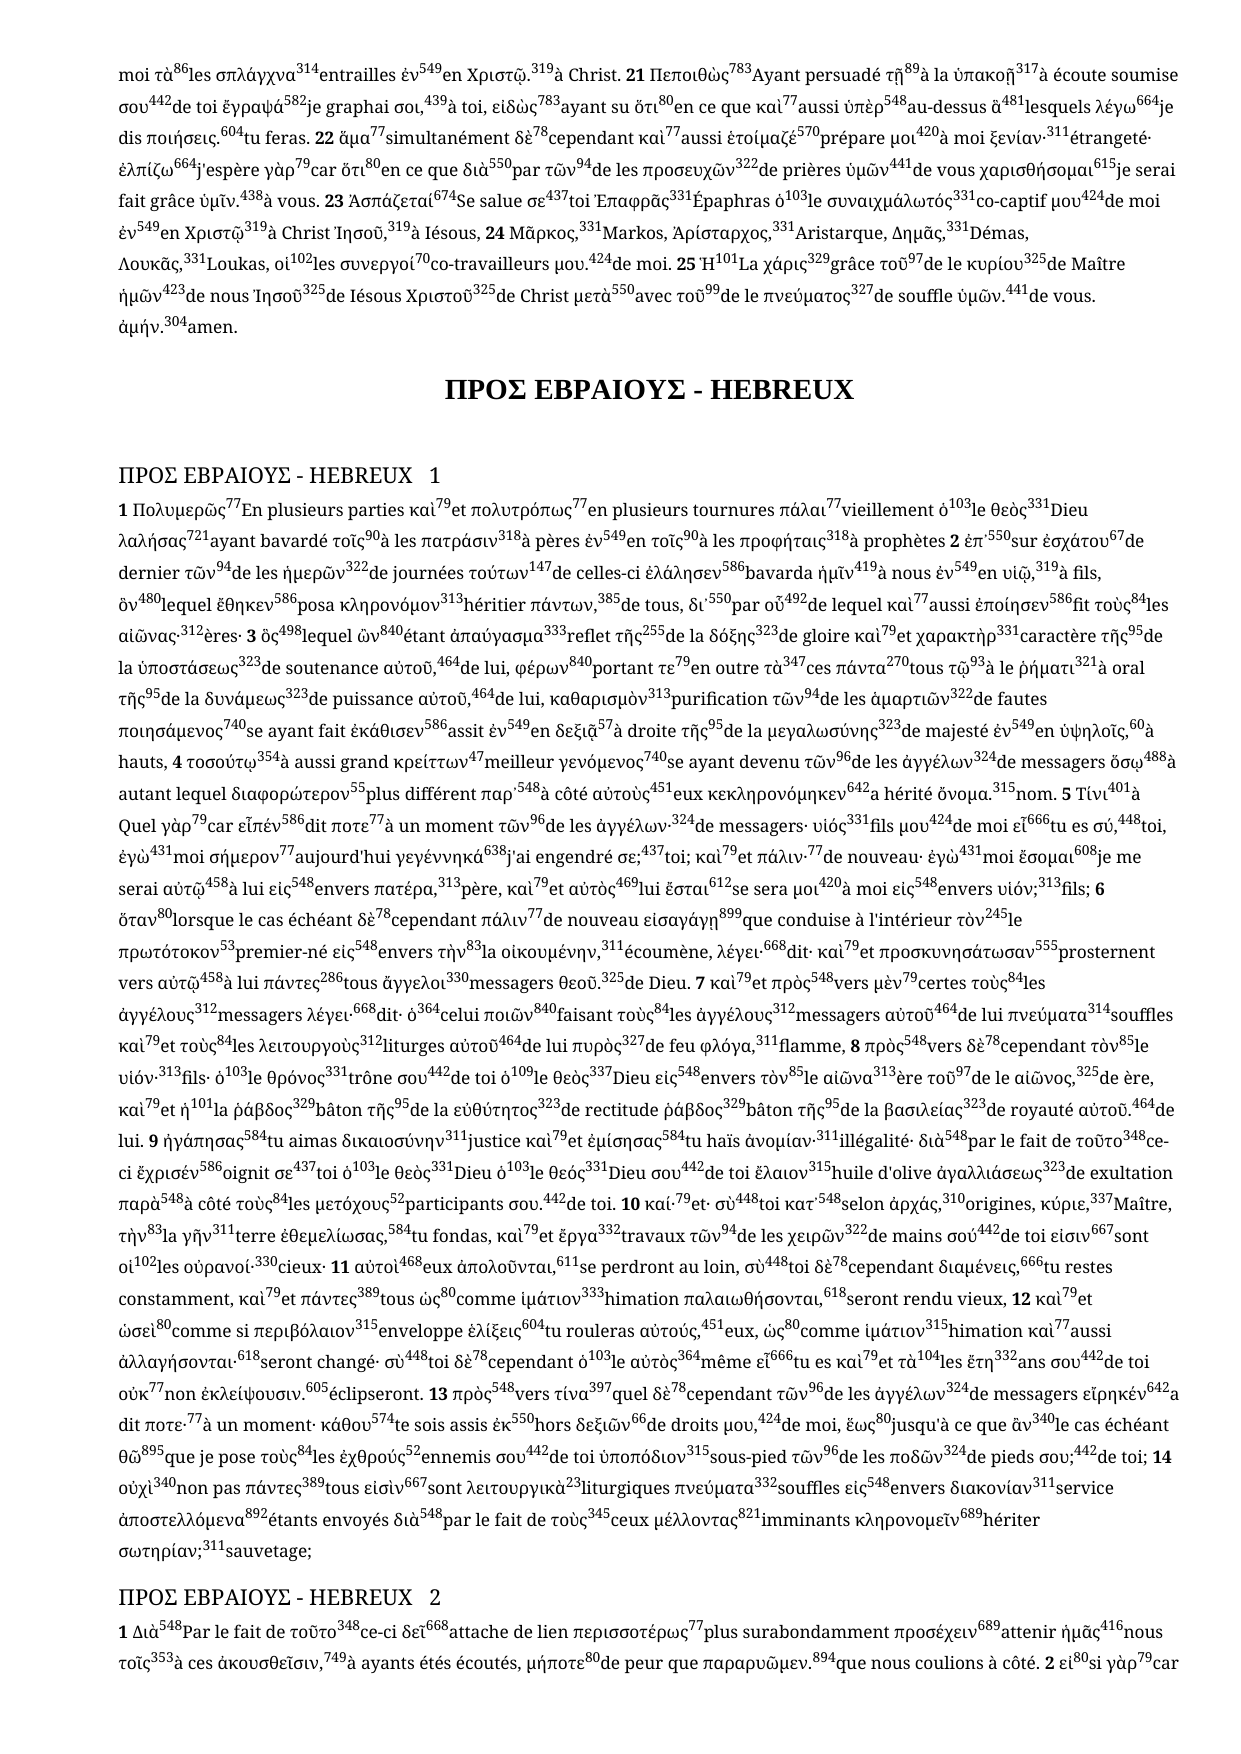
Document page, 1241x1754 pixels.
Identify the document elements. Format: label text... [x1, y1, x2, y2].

text 1 Παῦλος331Paulus δέσμιος331lié Χριστοῦ325de Christ Ἰησοῦ325de Iésous καὶ79et Τιμόθεος331Timotheos ὁ263le ἀδελφὸς331frère Φιλήμονι319à Philémon τῷ91à le ἀγαπητῷ10à aimé καὶ79et συνεργῷ59à co-travailleur ἡμῶν423de nous 2 καὶ79et Ἀπφίᾳ317à Apphia τῇ89à la ἀδελφῇ317à soeur καὶ79et Ἀρχίππῳ319à Archippos τῷ91à le συστρατιώτῃ319à co-soldat ἡμῶν423de nous καὶ79et τῇ89à la κατ᾽548selon οἶκόν313maison σου442de toi ἐκκλησίᾳ,317à église, 3 χάρις329grâce ὑμῖν438à vous καὶ79et εἰρήνη329paix ἀπὸ550au loin θεοῦ325de Dieu πατρὸς325de père ἡμῶν423de nous καὶ79et κυρίου325de Maître Ἰησοῦ325de Iésous Χριστοῦ.325de Christ. 4 Εὐχαριστῶ664Je rends grâce τῷ91à le θεῷ319à Dieu μου424de moi πάντοτε77en tout moment μνείαν311mémoration σου442de toi ποιούμενος867se faisant ἐπὶ550sur τῶν94de les προσευχῶν322de prières μου,424de moi, 5 ἀκούων840écoutant σου442de toi τὴν83la ἀγάπην311amour καὶ79et τὴν83la πίστιν,311croyance, ἣν478laquelle ἔχεις666tu as πρὸς548vers τὸν85le κύριον313Maître Ἰησοῦν313Iésous καὶ79et εἰς548envers πάντας268tous τοὺς84les ἁγίους,52saints, 6 ὅπως80de telle manière que ἡ101la κοινωνία329communion τῆς95de la πίστεώς323de croyance σου442de toi ἐνεργὴς45énergisante γένηται905que se devienne ἐν549en ἐπιγνώσει317à reconnaissance παντὸς283de tout ἀγαθοῦ67de bon τοῦ360de ce ἐν549en ἡμῖν419à nous εἰς548envers Χριστόν.313Christ. 7 χαρὰν311joie γὰρ79car πολλὴν267nombreuse ἔσχον582j'eus καὶ79et παράκλησιν311appel à côté ἐπὶ549sur τῇ89à la ἀγάπῃ317à amour σου,442de toi, ὅτι80en ce que τὰ104les σπλάγχνα332entrailles τῶν96de les ἁγίων64de saints ἀναπέπαυται654a été reposé διὰ550par σοῦ,442de toi, ἀδελφέ.337frère. 8 Διὸ79C'est pourquoi πολλὴν371nombreuse ἐν549en Χριστῷ319à Christ παρρησίαν311oralité franche ἔχων840ayant ἐπιτάσσειν689ordonner sûrement σοι439à toi τὸ482ce ἀνῆκον824surgissant de bas en haut 9 διὰ548par le fait de τὴν83la ἀγάπην311amour μᾶλλον77davantage παρακαλῶ,664j'appelle à côté, τοιοῦτος364tel ὢν840étant ὡς80comme Παῦλος331Paulus πρεσβύτης331homme ancien νυνὶ77maintenant δὲ78cependant καὶ77aussi δέσμιος331lié Χριστοῦ325de Christ Ἰησοῦ·325de Iésous· 10 παρακαλῶ664j'appelle à côté σε437toi περὶ550autour τοῦ99de le ἐμοῦ422de mien τέκνου,327de enfant, ὃν480lequel ἐγέννησα582j'engendrai ἐν549en τοῖς250à les δεσμοῖς,318à liens, Ὀνήσιμον,313Onésime, 11 τόν346celui ποτέ77à un moment σοι439à toi ἄχρηστον53inutile inbon νυνὶ77maintenant δὲ78cependant [καὶ]79[et] σοὶ439à toi καὶ79et ἐμοὶ420à moi εὔχρηστον,53bien utile bon, 12 ὃν480lequel ἀνέπεμψά582je mandai de bas en haut σοι,439à toi, αὐτόν,452lui, τοῦτ᾽366ce-ci ἔστιν668est τὰ104les ἐμὰ232miens σπλάγχνα·332entrailles· 13 ὃν480lequel ἐγὼ431moi ἐβουλόμην627je m'avais dessein πρὸς548vers ἐμαυτὸν507moi-même κατέχειν,689tenir de haut en bas, ἵνα80afin que ὑπὲρ550au-dessus σοῦ442de toi μοι420à moi διακονῇ921que serve ἐν549en τοῖς90à les δεσμοῖς318à liens τοῦ99de le εὐαγγελίου,327de évangile, 14 χωρὶς552séparément δὲ78cependant τῆς95de la σῆς238de tienne γνώμης323de opinion οὐδὲν375aucun ἠθέλησα582je voulus ποιῆσαι,681faire, ἵνα80afin que μὴ79ne pas ὡς80comme κατὰ548selon ἀνάγκην311nécessité τὸ105le ἀγαθόν73bon σου442de toi ᾖ921que soit ἀλλὰ79mais κατὰ548selon ἑκούσιον.55volontaire. 15 Τάχα77Peut-être γὰρ79car διὰ548par le fait de τοῦτο348ce-ci ἐχωρίσθη600fut séparé πρὸς548vers ὥραν,311heure, ἵνα80afin que αἰώνιον53éternel αὐτὸν452lui ἀπέχῃς,897que tu tiennes au loin, 16 οὐκέτι77non plus ὡς80comme δοῦλον313mâle esclave ἀλλ᾽79mais ὑπὲρ548au-dessus δοῦλον,313mâle esclave, ἀδελφὸν313frère ἀγαπητόν,4aimé, μάλιστα77surtout ἐμοί,420à moi, πόσῳ402à combien grand? δὲ78cependant μᾶλλον77davantage σοὶ439à toi καὶ79et ἐν549en σαρκὶ317à chair καὶ79et ἐν549en κυρίῳ.319à Maître. 17 εἰ80si οὖν79donc με417moi ἔχεις666tu as κοινωνόν,313communiant, προσλαβοῦ558te prends auprès αὐτὸν452lui ὡς80comme ἐμέ.417moi. 18 εἰ80si δέ78cependant τι375un quelconque ἠδίκησέν586fit injustice σε437toi ἢ79ou ὀφείλει,668doit, τοῦτο348ce-ci ἐμοὶ420à moi ἐλλόγα.570impute. 19 ἐγὼ431moi Παῦλος331Paulus ἔγραψα582je graphai τῇ89à la ἐμῇ222à mienne χειρί,317à main, ἐγὼ431moi ἀποτίσω·602j'expierai au loin· ἵνα80afin que μὴ77ne pas λέγω917que je dise σοι439à toi ὅτι80en ce que καὶ77aussi σεαυτόν516toi-même μοι420à moi προσοφείλεις.666tu dois auprès. 20 ναὶ304oui ἀδελφέ,337frère, ἐγώ431moi σου442de toi ὀναίμην695que je me jouisse ἐν549en κυρίῳ·319à Maître· ἀνάπαυσόν554repose μου424de moi τὰ86les σπλάγχνα314entrailles ἐν549en Χριστῷ.319à Christ. 21 Πεποιθὼς783Ayant persuadé τῇ89à la ὑπακοῇ317à écoute soumise σου442de toi ἔγραψά582je graphai σοι,439à toi, εἰδὼς783ayant su ὅτι80en ce que καὶ77aussi ὑπὲρ548au-dessus ἃ481lesquels λέγω664je dis ποιήσεις.604tu feras. 22 ἅμα77simultanément δὲ78cependant καὶ77aussi ἑτοίμαζέ570prépare μοι420à moi ξενίαν·311étrangeté· ἐλπίζω664j'espère γὰρ79car ὅτι80en ce que διὰ550par τῶν94de les προσευχῶν322de prières ὑμῶν441de vous χαρισθήσομαι615je serai fait grâce ὑμῖν.438à vous. 23 Ἀσπάζεταί674Se salue σε437toi Ἐπαφρᾶς331Épaphras ὁ103le συναιχμάλωτός331co-captif μου424de moi ἐν549en Χριστῷ319à Christ Ἰησοῦ,319à Iésous, 24 Μᾶρκος,331Markos, Ἀρίσταρχος,331Aristarque, Δημᾶς,331Démas, Λουκᾶς,331Loukas, οἱ102les συνεργοί70co-travailleurs μου.424de moi. 25 Ἡ101La χάρις329grâce τοῦ97de le κυρίου325de Maître ἡμῶν423de nous Ἰησοῦ325de Iésous Χριστοῦ325de Christ μετὰ550avec τοῦ99de le πνεύματος327de souffle ὑμῶν.441de vous. ἀμήν.304amen. [118, 59, 1181, 339]
subtitle ΠΡΟΣ ΕΒΡΑΙΟΥΣ - HEBREUX [118, 372, 1181, 406]
text ΠΡΟΣ ΕΒΡΑΙΟΥΣ - HEBREUX 2 [118, 1582, 1181, 1611]
text 1 Πολυμερῶς77En plusieurs parties καὶ79et πολυτρόπως77en plusieurs tournures πάλαι77vieillement ὁ103le θεὸς331Dieu λαλήσας721ayant bavardé τοῖς90à les πατράσιν318à pères ἐν549en τοῖς90à les προφήταις318à prophètes 2 ἐπ᾽550sur ἐσχάτου67de dernier τῶν94de les ἡμερῶν322de journées τούτων147de celles-ci ἐλάλησεν586bavarda ἡμῖν419à nous ἐν549en υἱῷ,319à fils, ὃν480lequel ἔθηκεν586posa κληρονόμον313héritier πάντων,385de tous, δι᾽550par οὗ492de lequel καὶ77aussi ἐποίησεν586fit τοὺς84les αἰῶνας·312ères· 3 ὃς498lequel ὢν840étant ἀπαύγασμα333reflet τῆς255de la δόξης323de gloire καὶ79et χαρακτὴρ331caractère τῆς95de la ὑποστάσεως323de soutenance αὐτοῦ,464de lui, φέρων840portant τε79en outre τὰ347ces πάντα270tous τῷ93à le ῥήματι321à oral τῆς95de la δυνάμεως323de puissance αὐτοῦ,464de lui, καθαρισμὸν313purification τῶν94de les ἁμαρτιῶν322de fautes ποιησάμενος740se ayant fait ἐκάθισεν586assit ἐν549en δεξιᾷ57à droite τῆς95de la μεγαλωσύνης323de majesté ἐν549en ὑψηλοῖς,60à hauts, 4 τοσούτῳ354à aussi grand κρείττων47meilleur γενόμενος740se ayant devenu τῶν96de les ἀγγέλων324de messagers ὅσῳ488à autant lequel διαφορώτερον55plus différent παρ᾽548à côté αὐτοὺς451eux κεκληρονόμηκεν642a hérité ὄνομα.315nom. 5 Τίνι401à Quel γὰρ79car εἶπέν586dit ποτε77à un moment τῶν96de les ἀγγέλων·324de messagers· υἱός331fils μου424de moi εἶ666tu es σύ,448toi, ἐγὼ431moi σήμερον77aujourd'hui γεγέννηκά638j'ai engendré σε;437toi; καὶ79et πάλιν·77de nouveau· ἐγὼ431moi ἔσομαι608je me serai αὐτῷ458à lui εἰς548envers πατέρα,313père, καὶ79et αὐτὸς469lui ἔσται612se sera μοι420à moi εἰς548envers υἱόν;313fils; 6 ὅταν80lorsque le cas échéant δὲ78cependant πάλιν77de nouveau εἰσαγάγῃ899que conduise à l'intérieur τὸν245le πρωτότοκον53premier-né εἰς548envers τὴν83la οἰκουμένην,311écoumène, λέγει·668dit· καὶ79et προσκυνησάτωσαν555prosternent vers αὐτῷ458à lui πάντες286tous ἄγγελοι330messagers θεοῦ.325de Dieu. 7 καὶ79et πρὸς548vers μὲν79certes τοὺς84les ἀγγέλους312messagers λέγει·668dit· ὁ364celui ποιῶν840faisant τοὺς84les ἀγγέλους312messagers αὐτοῦ464de lui πνεύματα314souffles καὶ79et τοὺς84les λειτουργοὺς312liturges αὐτοῦ464de lui πυρὸς327de feu φλόγα,311flamme, 8 πρὸς548vers δὲ78cependant τὸν85le υἱόν·313fils· ὁ103le θρόνος331trône σου442de toi ὁ109le θεὸς337Dieu εἰς548envers τὸν85le αἰῶνα313ère τοῦ97de le αἰῶνος,325de ère, καὶ79et ἡ101la ῥάβδος329bâton τῆς95de la εὐθύτητος323de rectitude ῥάβδος329bâton τῆς95de la βασιλείας323de royauté αὐτοῦ.464de lui. 9 ἠγάπησας584tu aimas δικαιοσύνην311justice καὶ79et ἐμίσησας584tu haïs ἀνομίαν·311illégalité· διὰ548par le fait de τοῦτο348ce-ci ἔχρισέν586oignit σε437toi ὁ103le θεὸς331Dieu ὁ103le θεός331Dieu σου442de toi ἔλαιον315huile d'olive ἀγαλλιάσεως323de exultation παρὰ548à côté τοὺς84les μετόχους52participants σου.442de toi. 10 καί·79et· σὺ448toi κατ᾽548selon ἀρχάς,310origines, κύριε,337Maître, τὴν83la γῆν311terre ἐθεμελίωσας,584tu fondas, καὶ79et ἔργα332travaux τῶν94de les χειρῶν322de mains σού442de toi εἰσιν667sont οἱ102les οὐρανοί·330cieux· 11 αὐτοὶ468eux ἀπολοῦνται,611se perdront au loin, σὺ448toi δὲ78cependant διαμένεις,666tu restes constamment, καὶ79et πάντες389tous ὡς80comme ἱμάτιον333himation παλαιωθήσονται,618seront rendu vieux, 12 καὶ79et ὡσεὶ80comme si περιβόλαιον315enveloppe ἑλίξεις604tu rouleras αὐτούς,451eux, ὡς80comme ἱμάτιον315himation καὶ77aussi ἀλλαγήσονται·618seront changé· σὺ448toi δὲ78cependant ὁ103le αὐτὸς364même εἶ666tu es καὶ79et τὰ104les ἔτη332ans σου442de toi οὐκ77non ἐκλείψουσιν.605éclipseront. 13 πρὸς548vers τίνα397quel δὲ78cependant τῶν96de les ἀγγέλων324de messagers εἴρηκέν642a dit ποτε·77à un moment· κάθου574te sois assis ἐκ550hors δεξιῶν66de droits μου,424de moi, ἕως80jusqu'à ce que ἂν340le cas échéant θῶ895que je pose τοὺς84les ἐχθρούς52ennemis σου442de toi ὑποπόδιον315sous-pied τῶν96de les ποδῶν324de pieds σου;442de toi; 14 οὐχὶ340non pas πάντες389tous εἰσὶν667sont λειτουργικὰ23liturgiques πνεύματα332souffles εἰς548envers διακονίαν311service ἀποστελλόμενα892étants envoyés διὰ548par le fait de τοὺς345ceux μέλλοντας821imminants κληρονομεῖν689hériter σωτηρίαν;311sauvetage; [118, 494, 1181, 1563]
text ΠΡΟΣ ΕΒΡΑΙΟΥΣ - HEBREUX 1 [118, 460, 1181, 489]
